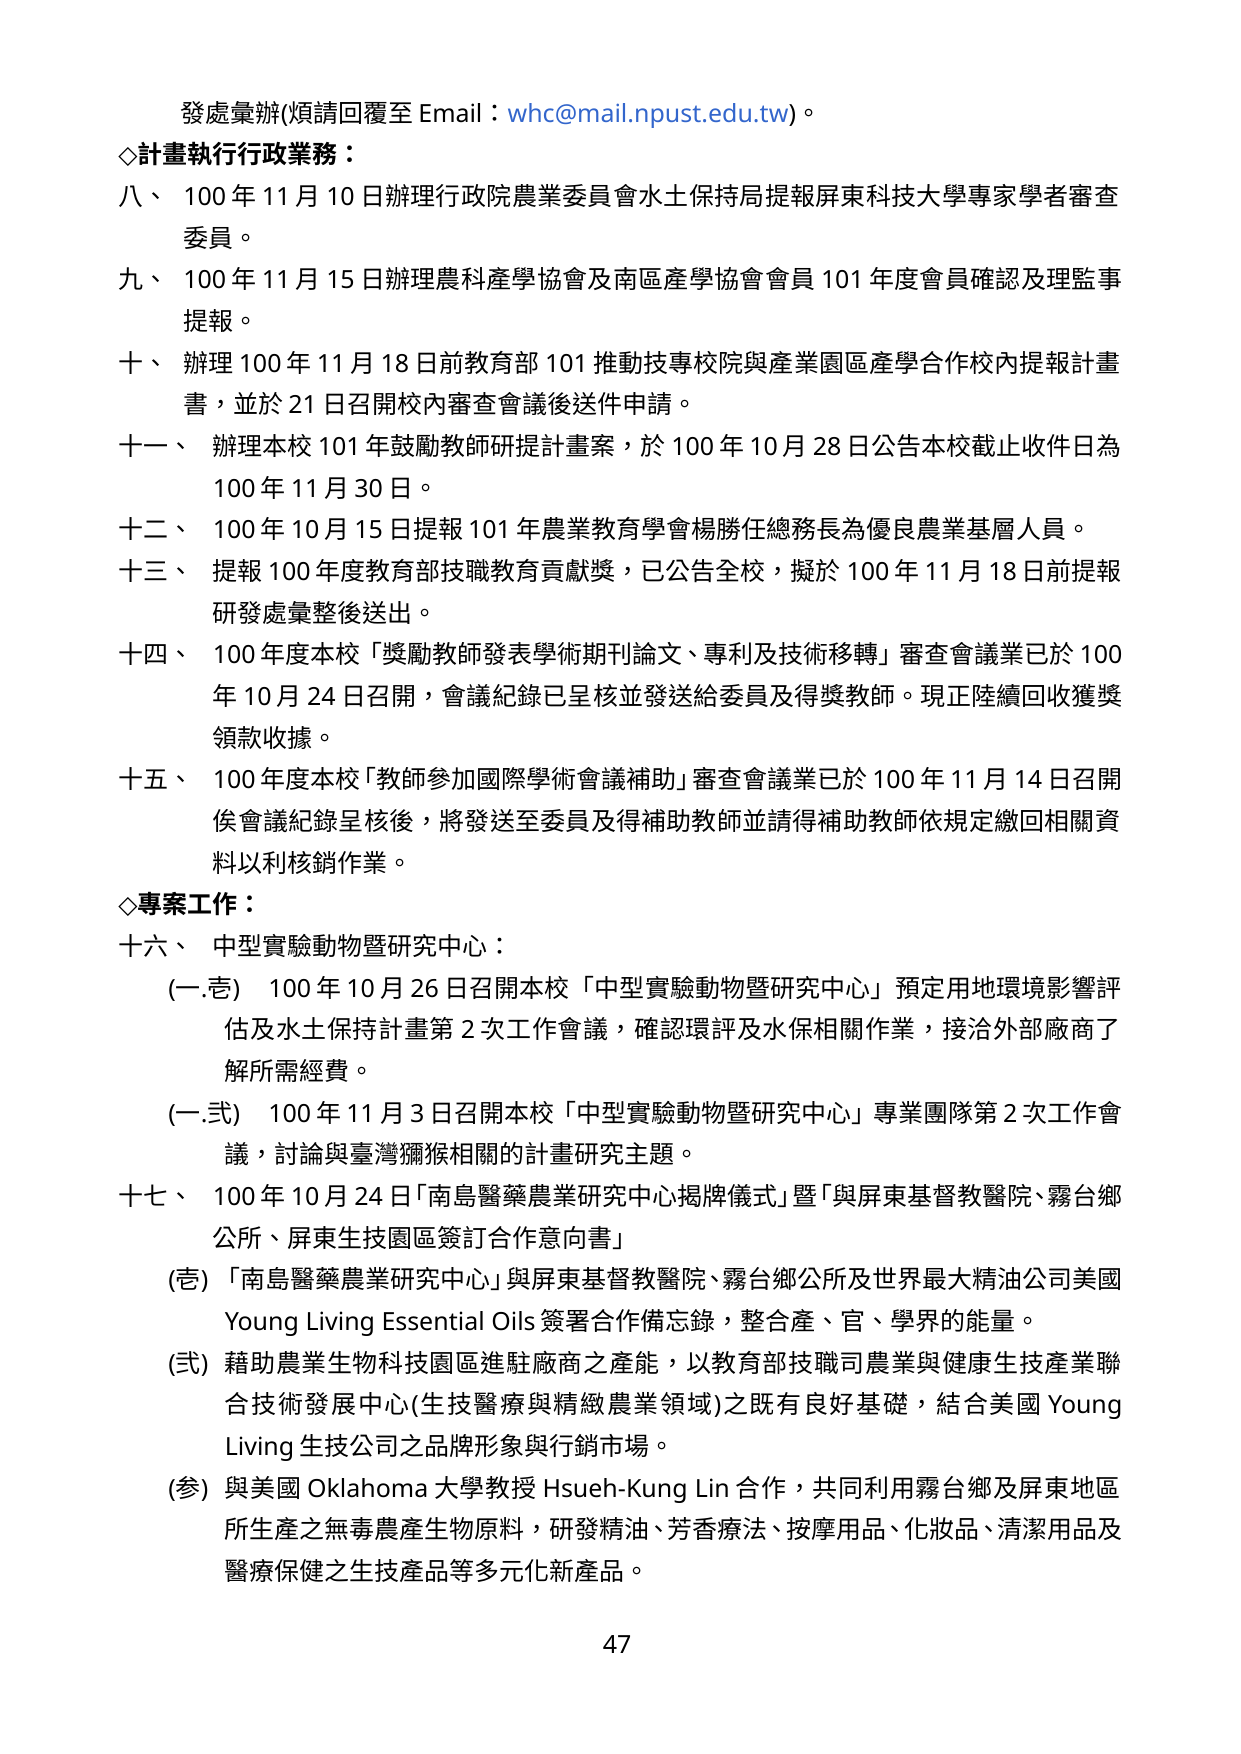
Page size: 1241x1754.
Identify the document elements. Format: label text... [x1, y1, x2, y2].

text ◇專案工作： [118, 880, 1122, 922]
list 與美國Oklahoma大學教授Hsueh-Kung Lin合作，共同利用霧台鄉及屏東地區所生產之無毒農產生物原料，研發精油、芳香療法、按摩用品、化妝品、清潔用品及醫療保健之生技產品等多元化新產品。 [168, 1464, 1122, 1589]
list 100年度本校「教師參加國際學術會議補助」審查會議業已於100年11月14日召開，俟會議紀錄呈核後，將發送至委員及得補助教師並請得補助教師依規定繳回相關資料以利核銷作業。 [118, 755, 1122, 880]
list 100年11月3日召開本校「中型實驗動物暨研究中心」專業團隊第2次工作會議，討論與臺灣獼猴相關的計畫研究主題。 [168, 1089, 1122, 1172]
list 中型實驗動物暨研究中心： [118, 922, 1122, 964]
list 藉助農業生物科技園區進駐廠商之產能，以教育部技職司農業與健康生技產業聯合技術發展中心(生技醫療與精緻農業領域)之既有良好基礎，結合美國Young Living生技公司之品牌形象與行銷市場。 [168, 1339, 1122, 1464]
list 100年10月15日提報101年農業教育學會楊勝任總務長為優良農業基層人員。 [118, 505, 1122, 547]
list 辦理本校101年鼓勵教師研提計畫案，於100年10月28日公告本校截止收件日為100年11月30日。 [118, 422, 1122, 505]
list 辦理100年11月18日前教育部101推動技專校院與產業園區產學合作校內提報計畫書，並於21日召開校內審查會議後送件申請。 [118, 339, 1122, 422]
list 100年11月10日辦理行政院農業委員會水土保持局提報屏東科技大學專家學者審查委員。 [118, 172, 1122, 255]
list 「南島醫藥農業研究中心」與屏東基督教醫院、霧台鄉公所及世界最大精油公司美國Young Living Essential Oils簽署合作備忘錄，整合產、官、學界的能量。 [168, 1255, 1122, 1339]
list 100年度本校「獎勵教師發表學術期刊論文、專利及技術移轉」審查會議業已於100年10月24日召開，會議紀錄已呈核並發送給委員及得獎教師。現正陸續回收獲獎領款收據。 [118, 630, 1122, 755]
list 100年11月15日辦理農科產學協會及南區產學協會會員101年度會員確認及理監事提報。 [118, 255, 1122, 339]
list 100年10月26日召開本校「中型實驗動物暨研究中心」預定用地環境影響評估及水土保持計畫第2次工作會議，確認環評及水保相關作業，接洽外部廠商了解所需經費。 [168, 964, 1122, 1089]
list 100年10月24日「南島醫藥農業研究中心揭牌儀式」暨「與屏東基督教醫院、霧台鄉公所、屏東生技園區簽訂合作意向書」 [118, 1172, 1122, 1255]
text 發處彙辦(煩請回覆至Email：whc@mail.npust.edu.tw)。 [181, 89, 1122, 130]
text ◇計畫執行行政業務： [118, 130, 1122, 172]
list 提報100年度教育部技職教育貢獻獎，已公告全校，擬於100年11月18日前提報研發處彙整後送出。 [118, 547, 1122, 630]
